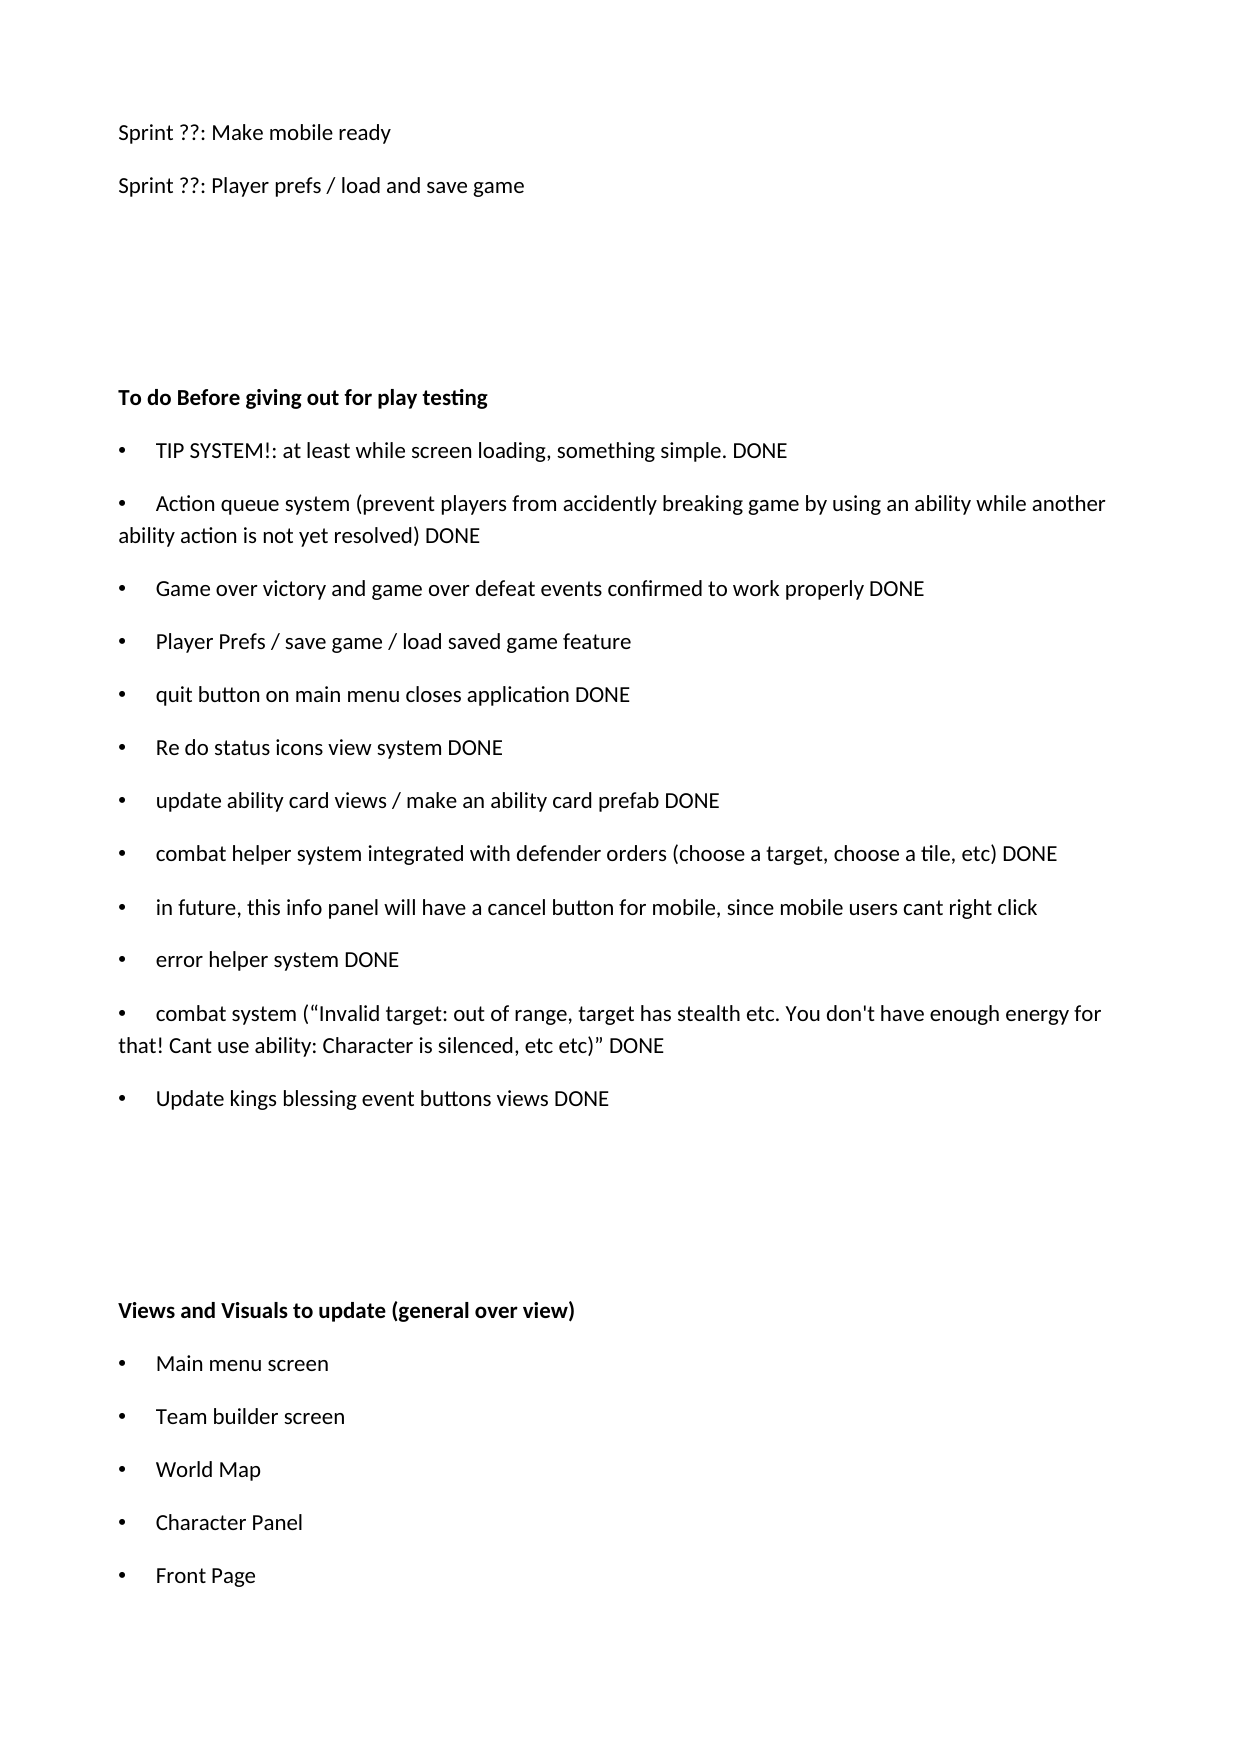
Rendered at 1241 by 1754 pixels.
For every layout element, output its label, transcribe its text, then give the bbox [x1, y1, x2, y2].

text Views and Visuals to update (general over view) [118, 1296, 1122, 1324]
list error helper system DONE [81, 946, 1122, 974]
list combat system (“Invalid target: out of range, target has stealth etc. You don't have enough energy for that! Cant use ability: Character is silenced, etc etc)” DONE [81, 999, 1122, 1059]
list quit button on main menu closes application DONE [81, 681, 1122, 708]
text Sprint ??: Make mobile ready [118, 118, 1122, 146]
text Sprint ??: Player prefs / load and save game [118, 171, 1122, 199]
list Action queue system (prevent players from accidently breaking game by using an ability while another ability action is not yet resolved) DONE [81, 489, 1122, 549]
list Re do status icons view system DONE [81, 733, 1122, 762]
list update ability card views / make an ability card prefab DONE [81, 787, 1122, 814]
list Update kings blessing event buttons views DONE [81, 1084, 1122, 1112]
text To do Before giving out for play testing [118, 383, 1122, 411]
list TIP SYSTEM!: at least while screen loading, something simple. DONE [81, 436, 1122, 464]
list in future, this info panel will have a cancel button for mobile, since mobile users cant right click [81, 893, 1122, 921]
list Player Prefs / save game / load saved game feature [81, 627, 1122, 656]
list Character Panel [81, 1508, 1122, 1536]
list Front Page [81, 1561, 1122, 1589]
list Main menu screen [81, 1349, 1122, 1377]
list combat helper system integrated with defender orders (choose a target, choose a tile, etc) DONE [81, 839, 1122, 868]
list World Map [81, 1455, 1122, 1483]
list Team builder screen [81, 1402, 1122, 1430]
list Game over victory and game over defeat events confirmed to work properly DONE [81, 574, 1122, 602]
